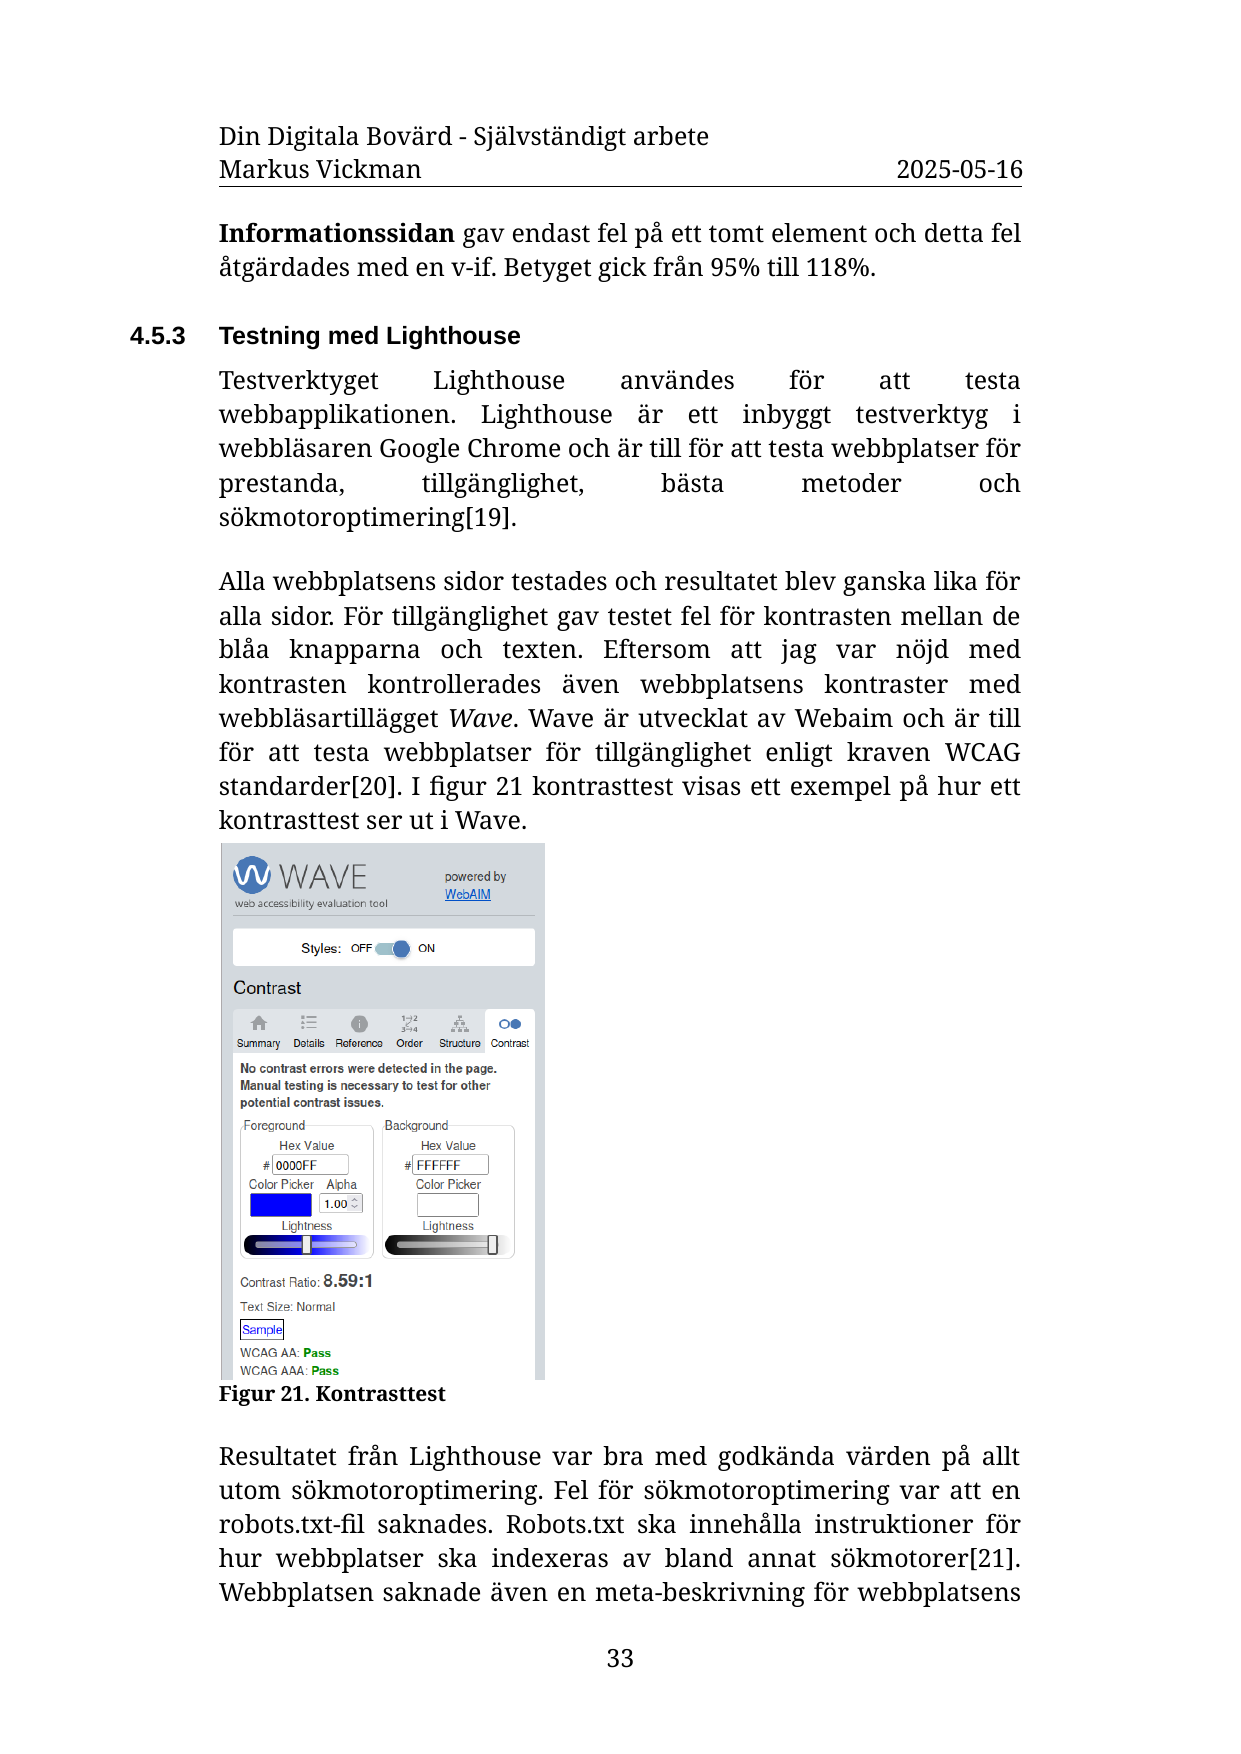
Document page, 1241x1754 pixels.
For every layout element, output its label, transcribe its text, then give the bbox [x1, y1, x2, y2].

text Informationssidan gav endast fel på ett tomt element och detta fel åtgärdades med en v-if. Betyget gick från 95% till 118%. [218, 216, 1022, 284]
text Figur 21. Kontrasttest [218, 1380, 1022, 1408]
text Resultatet från Lighthouse var bra med godkända värden på allt utom sökmotoroptimering. Fel för sökmotoroptimering var att en robots.txt-fil saknades. Robots.txt ska innehålla instruktioner för hur webbplatser ska indexeras av bland annat sökmotorer[21]. Webbplatsen saknade även en meta-beskrivning för webbplatsens [218, 1439, 1022, 1609]
picture [221, 843, 545, 1380]
text Alla webbplatsens sidor testades och resultatet blev ganska lika för alla sidor. För tillgänglighet gav testet fel för kontrasten mellan de blåa knapparna och texten. Eftersom att jag var nöjd med kontrasten kontrollerades även webbplatsens kontraster med webbläsartillägget Wave. Wave är utvecklat av Webaim och är till för att testa webbplatser för tillgänglighet enligt kraven WCAG standarder[20]. I figur 21 kontrasttest visas ett exempel på hur ett kontrasttest ser ut i Wave. [218, 564, 1022, 837]
subtitle Testning med Lighthouse [130, 321, 1022, 350]
text Testverktyget Lighthouse användes för att testa webbapplikationen. Lighthouse är ett inbyggt testverktyg i webbläsaren Google Chrome och är till för att testa webbplatser för prestanda, tillgänglighet, bästa metoder och sökmotoroptimering[19]. [218, 363, 1022, 533]
